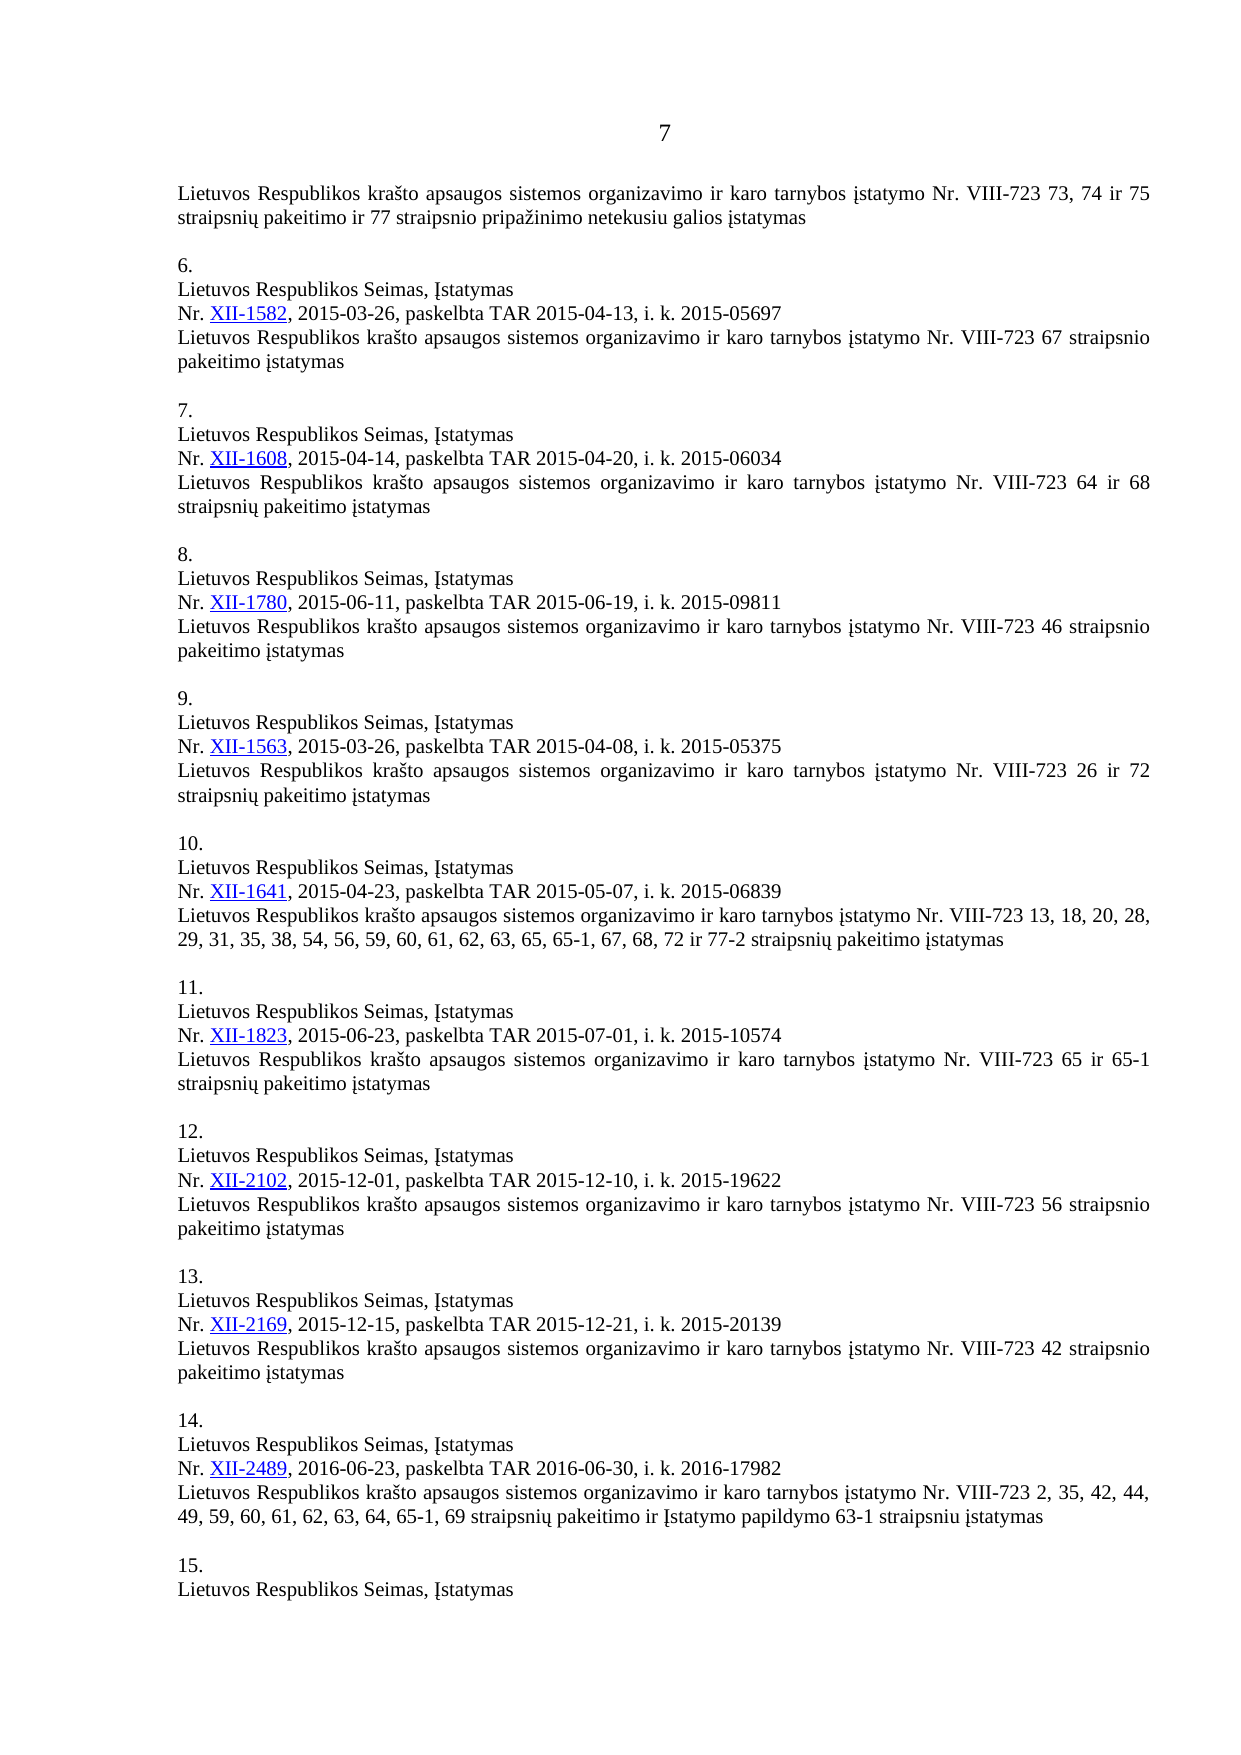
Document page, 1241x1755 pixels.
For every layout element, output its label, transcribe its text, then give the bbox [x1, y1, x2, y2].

text 14. [177, 1408, 1152, 1432]
text Lietuvos Respublikos Seimas, Įstatymas [177, 999, 1152, 1023]
text 6. [177, 253, 1152, 277]
text Lietuvos Respublikos Seimas, Įstatymas [177, 1143, 1152, 1167]
text Lietuvos Respublikos krašto apsaugos sistemos organizavimo ir karo tarnybos įstatymo Nr. VIII-723 73, 74 ir 75 straipsnių pakeitimo ir 77 straipsnio pripažinimo netekusiu galios įstatymas [177, 181, 1152, 229]
text Lietuvos Respublikos krašto apsaugos sistemos organizavimo ir karo tarnybos įstatymo Nr. VIII-723 13, 18, 20, 28, 29, 31, 35, 38, 54, 56, 59, 60, 61, 62, 63, 65, 65-1, 67, 68, 72 ir 77-2 straipsnių pakeitimo įstatymas [177, 903, 1152, 951]
text Lietuvos Respublikos Seimas, Įstatymas [177, 855, 1152, 879]
text Lietuvos Respublikos Seimas, Įstatymas [177, 1288, 1152, 1312]
text 10. [177, 831, 1152, 855]
text Lietuvos Respublikos Seimas, Įstatymas [177, 277, 1152, 301]
text Nr. XII-2102, 2015-12-01, paskelbta TAR 2015-12-10, i. k. 2015-19622 [177, 1167, 1152, 1192]
text Nr. XII-2489, 2016-06-23, paskelbta TAR 2016-06-30, i. k. 2016-17982 [177, 1456, 1152, 1480]
text Lietuvos Respublikos krašto apsaugos sistemos organizavimo ir karo tarnybos įstatymo Nr. VIII-723 65 ir 65-1 straipsnių pakeitimo įstatymas [177, 1047, 1152, 1095]
text Nr. XII-1641, 2015-04-23, paskelbta TAR 2015-05-07, i. k. 2015-06839 [177, 879, 1152, 903]
text 9. [177, 686, 1152, 710]
text Nr. XII-1563, 2015-03-26, paskelbta TAR 2015-04-08, i. k. 2015-05375 [177, 734, 1152, 758]
text 8. [177, 542, 1152, 566]
text Nr. XII-1582, 2015-03-26, paskelbta TAR 2015-04-13, i. k. 2015-05697 [177, 301, 1152, 325]
text 13. [177, 1264, 1152, 1288]
text 7. [177, 397, 1152, 422]
text 12. [177, 1119, 1152, 1143]
text Lietuvos Respublikos krašto apsaugos sistemos organizavimo ir karo tarnybos įstatymo Nr. VIII-723 26 ir 72 straipsnių pakeitimo įstatymas [177, 758, 1152, 807]
text Nr. XII-1608, 2015-04-14, paskelbta TAR 2015-04-20, i. k. 2015-06034 [177, 446, 1152, 470]
text Lietuvos Respublikos krašto apsaugos sistemos organizavimo ir karo tarnybos įstatymo Nr. VIII-723 64 ir 68 straipsnių pakeitimo įstatymas [177, 470, 1152, 518]
text Lietuvos Respublikos krašto apsaugos sistemos organizavimo ir karo tarnybos įstatymo Nr. VIII-723 2, 35, 42, 44, 49, 59, 60, 61, 62, 63, 64, 65-1, 69 straipsnių pakeitimo ir Įstatymo papildymo 63-1 straipsniu įstatymas [177, 1480, 1152, 1528]
text Lietuvos Respublikos krašto apsaugos sistemos organizavimo ir karo tarnybos įstatymo Nr. VIII-723 42 straipsnio pakeitimo įstatymas [177, 1336, 1152, 1384]
text Nr. XII-1823, 2015-06-23, paskelbta TAR 2015-07-01, i. k. 2015-10574 [177, 1023, 1152, 1047]
text Lietuvos Respublikos krašto apsaugos sistemos organizavimo ir karo tarnybos įstatymo Nr. VIII-723 46 straipsnio pakeitimo įstatymas [177, 614, 1152, 662]
text Nr. XII-2169, 2015-12-15, paskelbta TAR 2015-12-21, i. k. 2015-20139 [177, 1312, 1152, 1336]
text Lietuvos Respublikos Seimas, Įstatymas [177, 1577, 1152, 1601]
text Lietuvos Respublikos Seimas, Įstatymas [177, 710, 1152, 734]
text 11. [177, 975, 1152, 999]
text 15. [177, 1552, 1152, 1577]
text Lietuvos Respublikos krašto apsaugos sistemos organizavimo ir karo tarnybos įstatymo Nr. VIII-723 67 straipsnio pakeitimo įstatymas [177, 325, 1152, 373]
text Nr. XII-1780, 2015-06-11, paskelbta TAR 2015-06-19, i. k. 2015-09811 [177, 590, 1152, 614]
text Lietuvos Respublikos Seimas, Įstatymas [177, 1432, 1152, 1456]
text Lietuvos Respublikos Seimas, Įstatymas [177, 422, 1152, 446]
text Lietuvos Respublikos krašto apsaugos sistemos organizavimo ir karo tarnybos įstatymo Nr. VIII-723 56 straipsnio pakeitimo įstatymas [177, 1192, 1152, 1240]
text Lietuvos Respublikos Seimas, Įstatymas [177, 566, 1152, 590]
